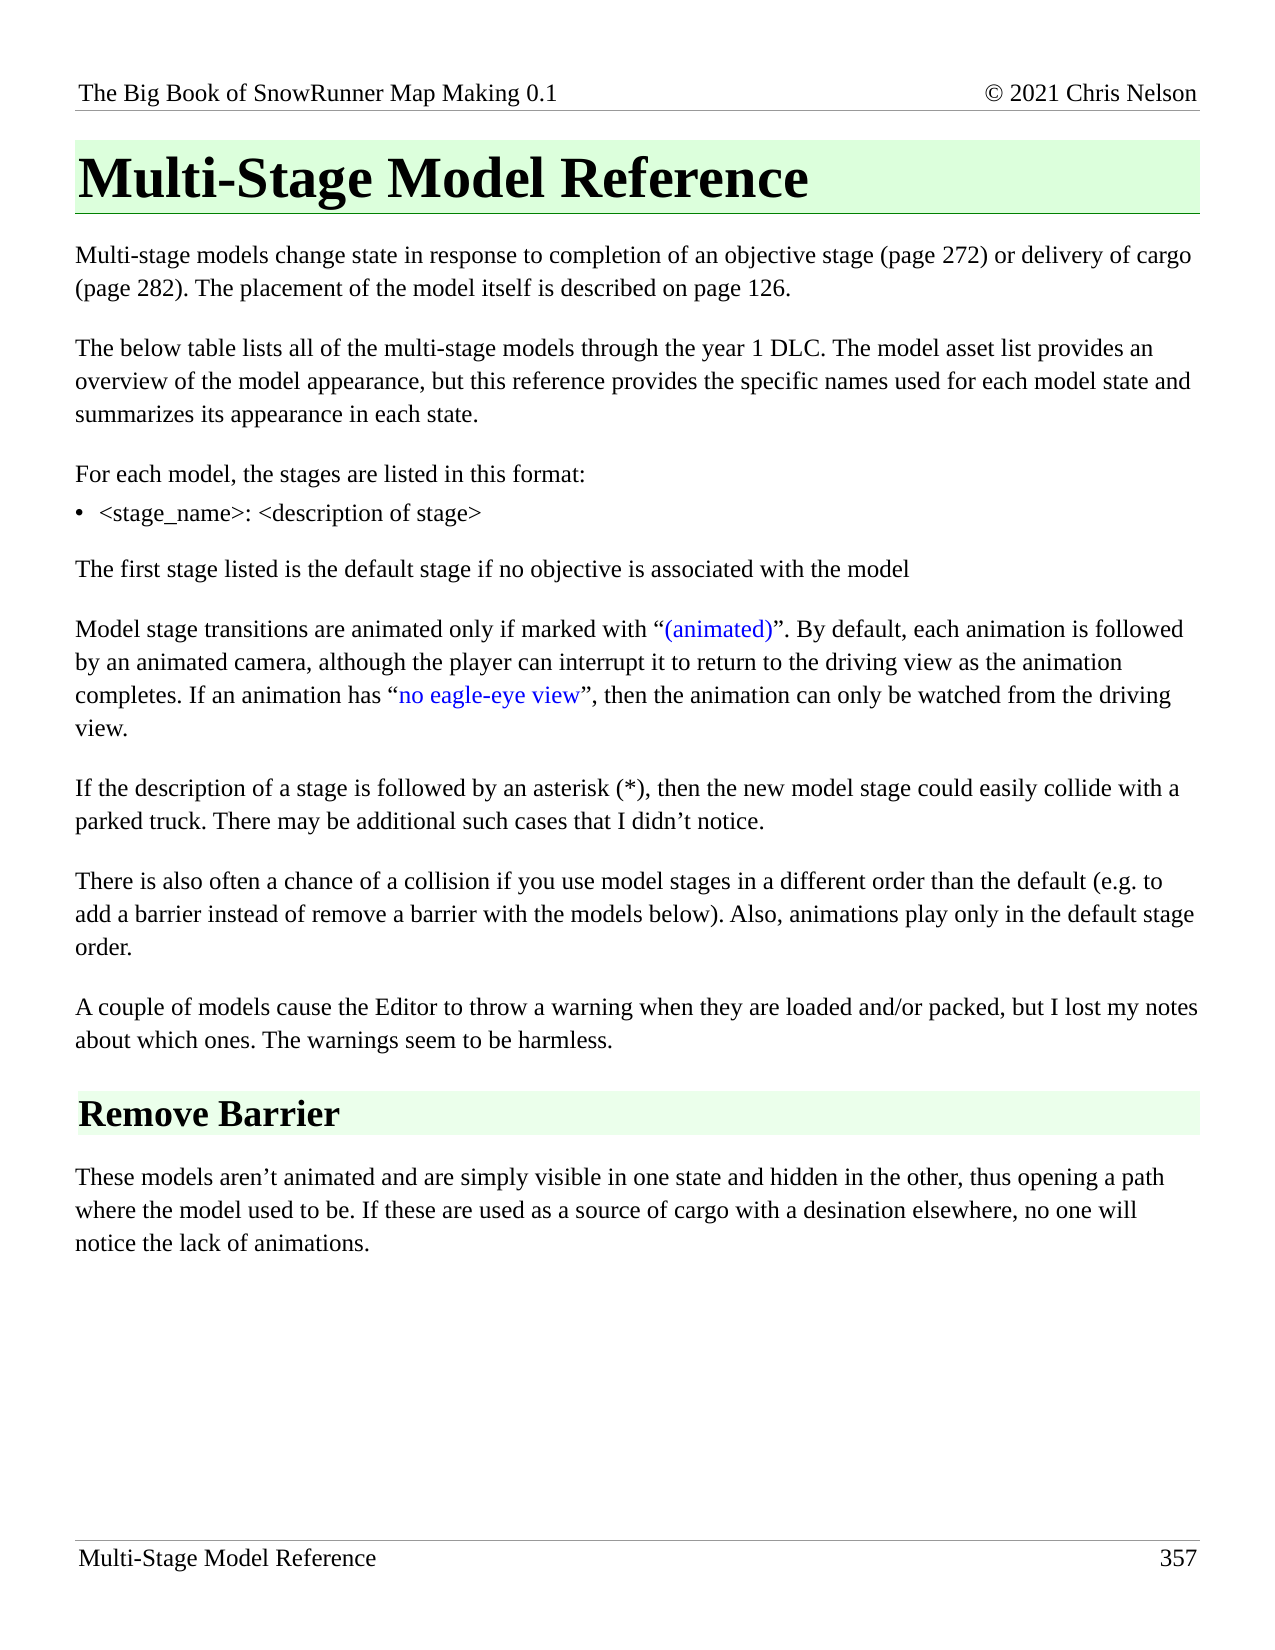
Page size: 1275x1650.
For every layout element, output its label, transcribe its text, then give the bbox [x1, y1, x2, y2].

subtitle Multi-Stage Model Reference [75, 140, 1200, 213]
text Model stage transitions are animated only if marked with “(animated)”. By default, each animation is followed by an animated camera, although the player can interrupt it to return to the driving view as the animation completes. If an animation has “no eagle-eye view”, then the animation can only be watched from the driving view. [75, 614, 1200, 742]
subtitle For each model, the stages are listed in this format: [75, 459, 1200, 488]
text There is also often a chance of a collision if you use model stages in a different order than the default (e.g. to add a barrier instead of remove a barrier with the models below). Also, animations play only in the default stage order. [75, 866, 1200, 961]
text If the description of a stage is followed by an asterisk (*), then the new model stage could easily collide with a parked truck. There may be additional such cases that I didn’t notice. [75, 773, 1200, 835]
list <stage_name>: <description of stage> [75, 498, 1200, 527]
text These models aren’t animated and are simply visible in one state and hidden in the other, thus opening a path where the model used to be. If these are used as a source of cargo with a desination elsewhere, no one will notice the lack of animations. [75, 1162, 1200, 1257]
subtitle Remove Barrier [78, 1091, 1200, 1135]
text The first stage listed is the default stage if no objective is associated with the model [75, 554, 1200, 583]
text A couple of models cause the Editor to throw a warning when they are loaded and/or packed, but I lost my notes about which ones. The warnings seem to be harmless. [75, 992, 1200, 1054]
text Multi-stage models change state in response to completion of an objective stage (page 272) or delivery of cargo (page 282). The placement of the model itself is described on page 126. [75, 240, 1200, 302]
text The below table lists all of the multi-stage models through the year 1 DLC. The model asset list provides an overview of the model appearance, but this reference provides the specific names used for each model state and summarizes its appearance in each state. [75, 333, 1200, 428]
